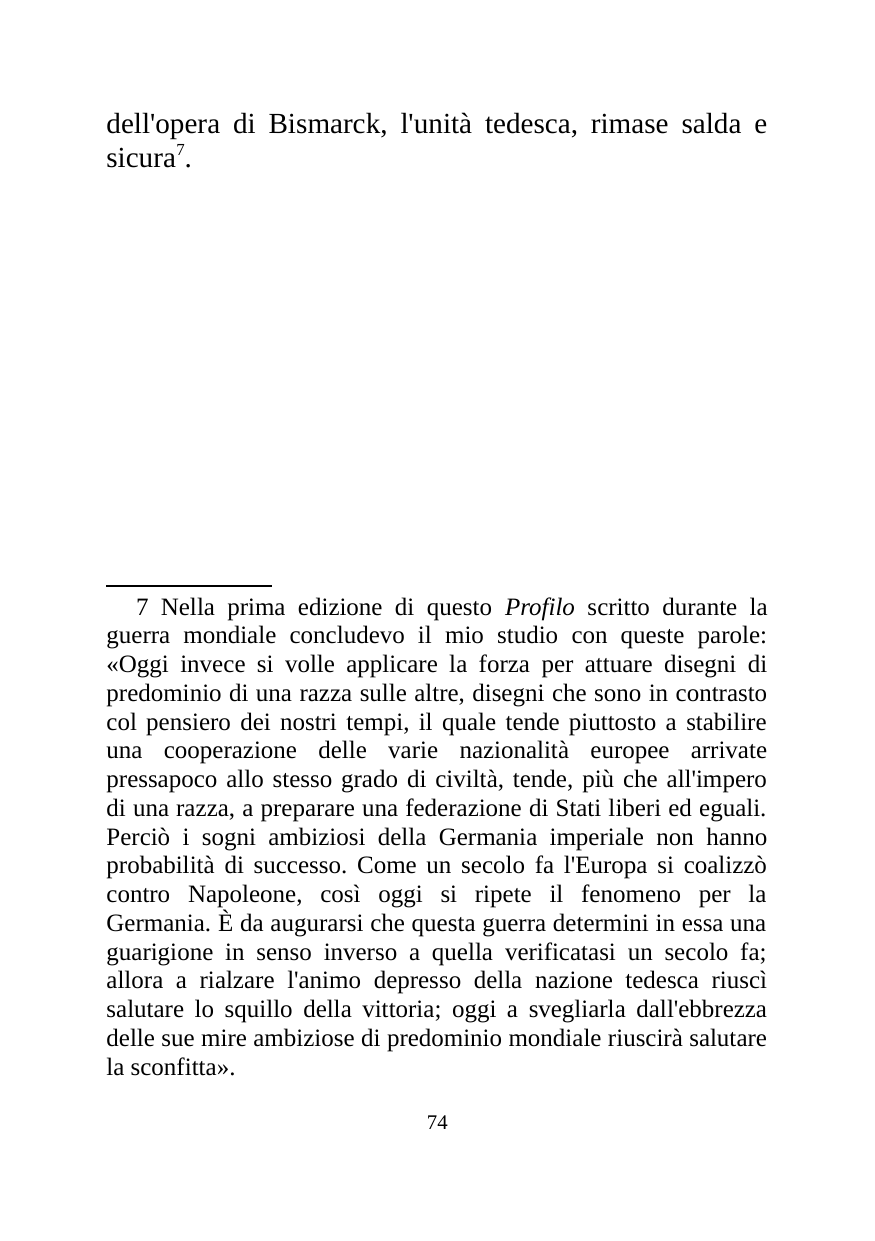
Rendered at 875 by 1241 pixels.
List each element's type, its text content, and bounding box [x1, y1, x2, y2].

text Nella prima edizione di questo Profilo scritto durante la guerra mondiale concludevo il mio studio con queste parole: «Oggi invece si volle applicare la forza per attuare disegni di predominio di una razza sulle altre, disegni che sono in contrasto col pensiero dei nostri tempi, il quale tende piuttosto a stabilire una cooperazione delle varie nazionalità europee arrivate pressapoco allo stesso grado di civiltà, tende, più che all'impero di una razza, a preparare una federazione di Stati liberi ed eguali. Perciò i sogni ambiziosi della Germania imperiale non hanno probabilità di successo. Come un secolo fa l'Europa si coalizzò contro Napoleone, così oggi si ripete il fenomeno per la Germania. È da augurarsi che questa guerra determini in essa una guarigione in senso inverso a quella verificatasi un secolo fa; allora a rialzare l'animo depresso della nazione tedesca riuscì salutare lo squillo della vittoria; oggi a svegliarla dall'ebbrezza delle sue mire ambiziose di predominio mondiale riuscirà salutare la sconfitta». [106, 592, 768, 1080]
text dell'opera di Bismarck, l'unità tedesca, rimase salda e sicura. [106, 106, 768, 173]
